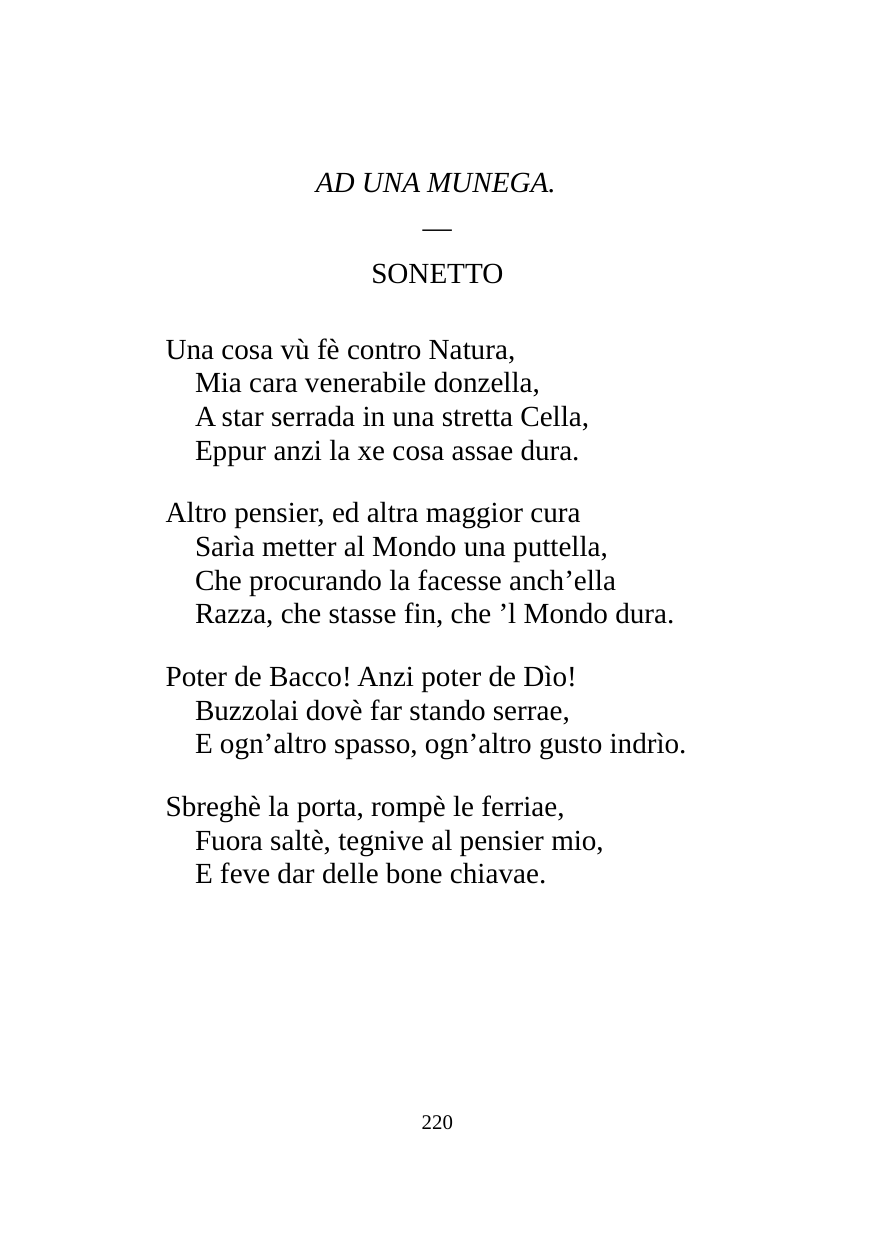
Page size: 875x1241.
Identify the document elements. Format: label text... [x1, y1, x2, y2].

text Poter de Bacco! Anzi poter de Dìo! Buzzolai dovè far stando serrae, E ogn’altro spasso, ogn’altro gusto indrìo. [165, 659, 768, 760]
text Una cosa vù fè contro Natura, Mia cara venerabile donzella, A star serrada in una stretta Cella, Eppur anzi la xe cosa assae dura. [165, 332, 768, 466]
text — [106, 211, 768, 244]
text SONETTO [106, 257, 768, 290]
text Altro pensier, ed altra maggior cura Sarìa metter al Mondo una puttella, Che procurando la facesse anch’ella Razza, che stasse fin, che ’l Mondo dura. [165, 496, 768, 630]
text Sbreghè la porta, rompè le ferriae, Fuora saltè, tegnive al pensier mio, E feve dar delle bone chiavae. [165, 789, 768, 890]
subtitle AD UNA MUNEGA. [106, 165, 768, 199]
